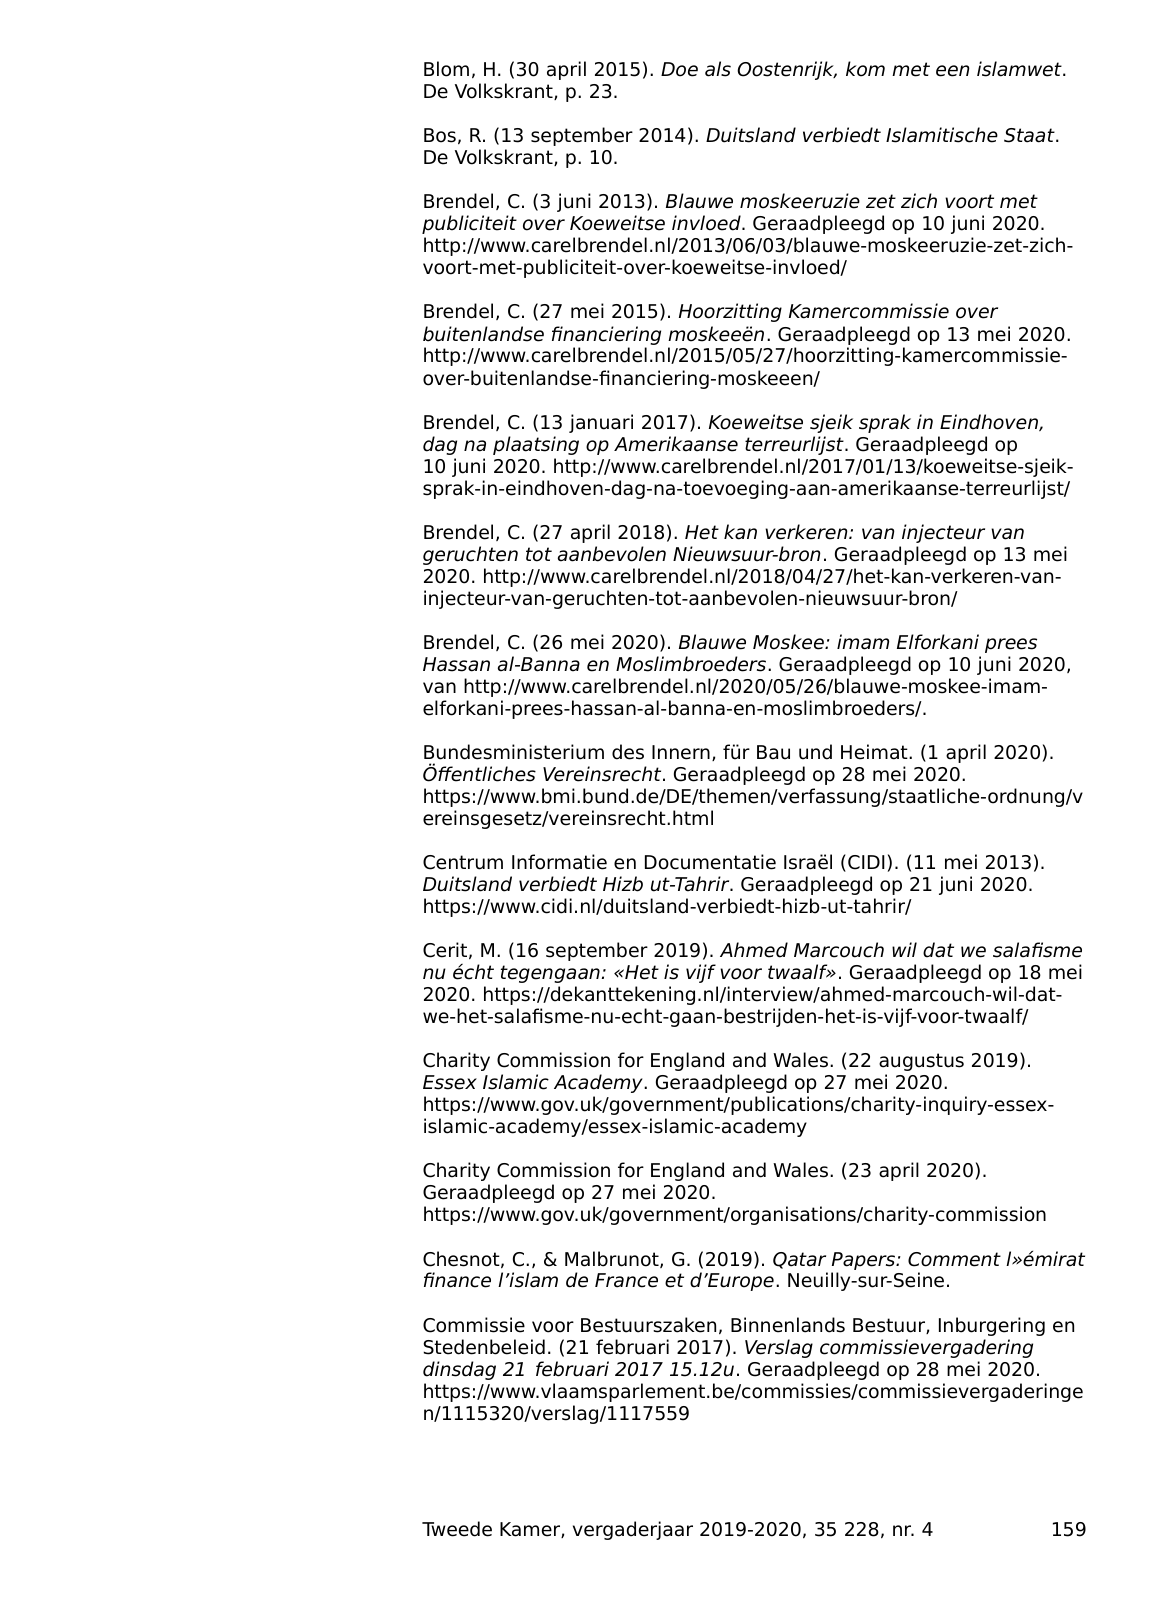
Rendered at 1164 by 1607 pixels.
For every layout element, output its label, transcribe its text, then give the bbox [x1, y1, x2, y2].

text Brendel, C. (13 januari 2017). Koeweitse sjeik sprak in Eindhoven, dag na plaatsing op Amerikaanse terreurlijst. Geraadpleegd op 10 juni 2020. http://www.carelbrendel.nl/2017/01/13/koeweitse-sjeik-sprak-in-eindhoven-dag-na-toevoeging-aan-amerikaanse-terreurlijst/ [422, 412, 1087, 499]
text Centrum Informatie en Documentatie Israël (CIDI). (11 mei 2013). Duitsland verbiedt Hizb ut-Tahrir. Geraadpleegd op 21 juni 2020. [422, 852, 1087, 896]
text https://www.cidi.nl/duitsland-verbiedt-hizb-ut-tahrir/ [422, 896, 1087, 918]
text Charity Commission for England and Wales. (23 april 2020). Geraadpleegd op 27 mei 2020. [422, 1160, 1087, 1204]
text Brendel, C. (27 april 2018). Het kan verkeren: van injecteur van geruchten tot aanbevolen Nieuwsuur-bron. Geraadpleegd op 13 mei 2020. http://www.carelbrendel.nl/2018/04/27/het-kan-verkeren-van-injecteur-van-geruchten-tot-aanbevolen-nieuwsuur-bron/ [422, 522, 1087, 609]
text Brendel, C. (3 juni 2013). Blauwe moskeeruzie zet zich voort met publiciteit over Koeweitse invloed. Geraadpleegd op 10 juni 2020. [422, 191, 1087, 235]
text Chesnot, C., & Malbrunot, G. (2019). Qatar Papers: Comment l»émirat finance l’islam de France et d’Europe. Neuilly-sur-Seine. [422, 1248, 1087, 1292]
text Bundesministerium des Innern, für Bau und Heimat. (1 april 2020). Öffentliches Vereinsrecht. Geraadpleegd op 28 mei 2020. https://www.bmi.bund.de/DE/themen/verfassung/staatliche-ordnung/vereinsgesetz/vereinsrecht.html [422, 742, 1087, 830]
text Cerit, M. (16 september 2019). Ahmed Marcouch wil dat we salafisme nu écht tegengaan: «Het is vijf voor twaalf». Geraadpleegd op 18 mei 2020. https://dekanttekening.nl/interview/ahmed-marcouch-wil-dat-we-het-salafisme-nu-echt-gaan-bestrijden-het-is-vijf-voor-twaalf/ [422, 940, 1087, 1028]
text http://www.carelbrendel.nl/2013/06/03/blauwe-moskeeruzie-zet-zich-voort-met-publiciteit-over-koeweitse-invloed/ [422, 235, 1087, 279]
text https://www.gov.uk/government/organisations/charity-commission [422, 1204, 1087, 1226]
text Commissie voor Bestuurszaken, Binnenlands Bestuur, Inburgering en Stedenbeleid. (21 februari 2017). Verslag commissievergadering dinsdag 21 februari 2017 15.12u. Geraadpleegd op 28 mei 2020. https://www.vlaamsparlement.be/commissies/commissievergaderingen/1115320/verslag/1117559 [422, 1314, 1087, 1424]
text Charity Commission for England and Wales. (22 augustus 2019). Essex Islamic Academy. Geraadpleegd op 27 mei 2020. https://www.gov.uk/government/publications/charity-inquiry-essex-islamic-academy/essex-islamic-academy [422, 1050, 1087, 1138]
text Blom, H. (30 april 2015). Doe als Oostenrijk, kom met een islamwet. De Volkskrant, p. 23. [422, 59, 1087, 103]
text Brendel, C. (26 mei 2020). Blauwe Moskee: imam Elforkani prees Hassan al-Banna en Moslimbroeders. Geraadpleegd op 10 juni 2020, van http://www.carelbrendel.nl/2020/05/26/blauwe-moskee-imam-elforkani-prees-hassan-al-banna-en-moslimbroeders/. [422, 632, 1087, 720]
text Brendel, C. (27 mei 2015). Hoorzitting Kamercommissie over buitenlandse financiering moskeeën. Geraadpleegd op 13 mei 2020. http://www.carelbrendel.nl/2015/05/27/hoorzitting-kamercommissie-over-buitenlandse-financiering-moskeeen/ [422, 301, 1087, 389]
text Bos, R. (13 september 2014). Duitsland verbiedt Islamitische Staat. De Volkskrant, p. 10. [422, 125, 1087, 169]
